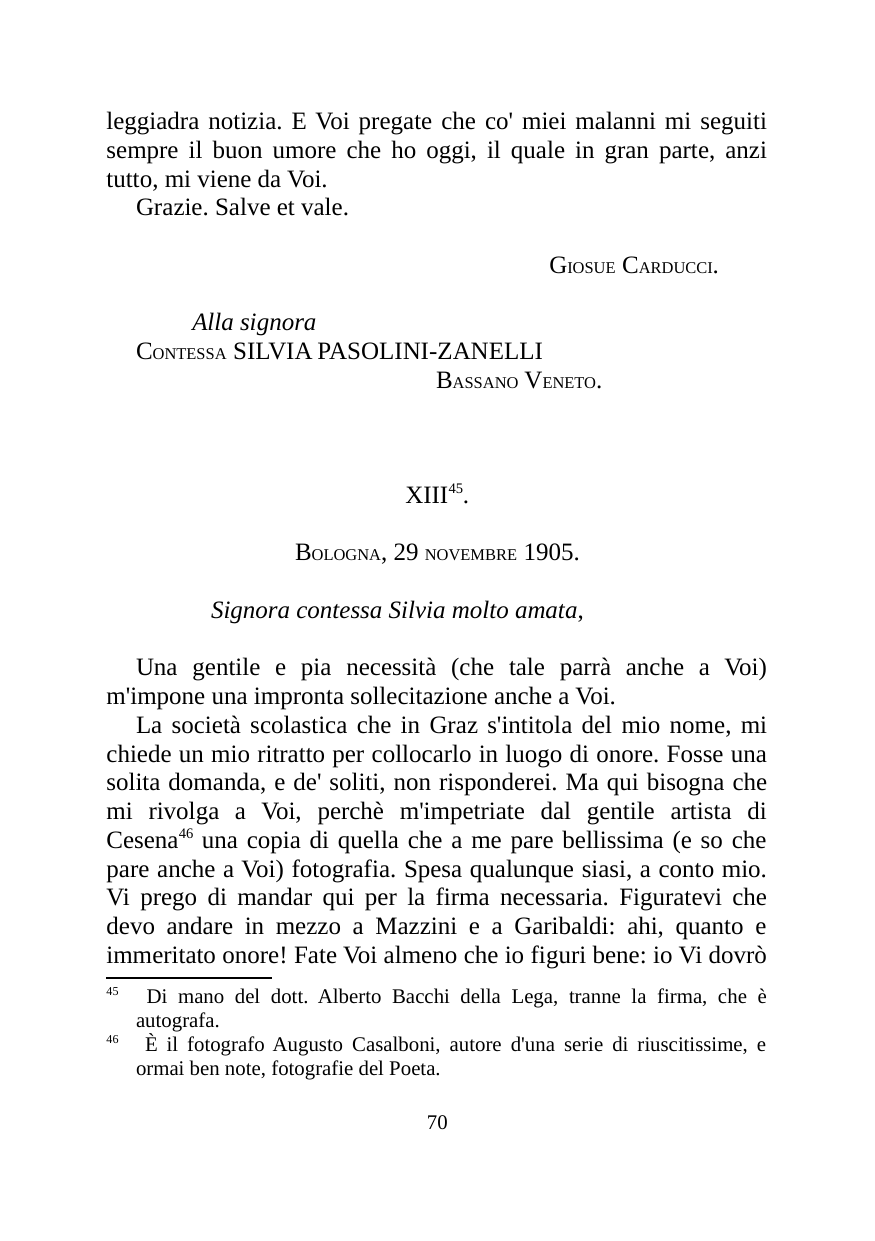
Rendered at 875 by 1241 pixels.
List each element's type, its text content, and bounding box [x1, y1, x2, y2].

text Grazie. Salve et vale. [106, 192, 768, 221]
text Alla signora [162, 307, 768, 336]
text XIII. [106, 480, 768, 509]
text Giosue Carducci. [500, 250, 768, 279]
text Bassano Veneto. [406, 365, 768, 394]
text È il fotografo Augusto Casalboni, autore d'una serie di riuscitissime, e ormai ben note, fotografie del Poeta. [106, 1032, 768, 1080]
text Contessa SILVIA PASOLINI-ZANELLI [106, 336, 768, 365]
text leggiadra notizia. E Voi pregate che co' miei malanni mi seguiti sempre il buon umore che ho oggi, il quale in gran parte, anzi tutto, mi viene da Voi. [106, 106, 768, 192]
text Signora contessa Silvia molto amata, [181, 595, 768, 624]
text Una gentile e pia necessità (che tale parrà anche a Voi) m'impone una impronta sollecitazione anche a Voi. [106, 652, 768, 710]
text La società scolastica che in Graz s'intitola del mio nome, mi chiede un mio ritratto per collocarlo in luogo di onore. Fosse una solita domanda, e de' soliti, non risponderei. Ma qui bisogna che mi rivolga a Voi, perchè m'impetriate dal gentile artista di Cesena una copia di quella che a me pare bellissima (e so che pare anche a Voi) fotografia. Spesa qualunque siasi, a conto mio. Vi prego di mandar qui per la firma necessaria. Figuratevi che devo andare in mezzo a Mazzini e a Garibaldi: ahi, quanto e immeritato onore! Fate Voi almeno che io figuri bene: io Vi dovrò [106, 710, 768, 969]
text Bologna, 29 novembre 1905. [106, 537, 768, 566]
text Di mano del dott. Alberto Bacchi della Lega, tranne la firma, che è autografa. [106, 984, 768, 1032]
